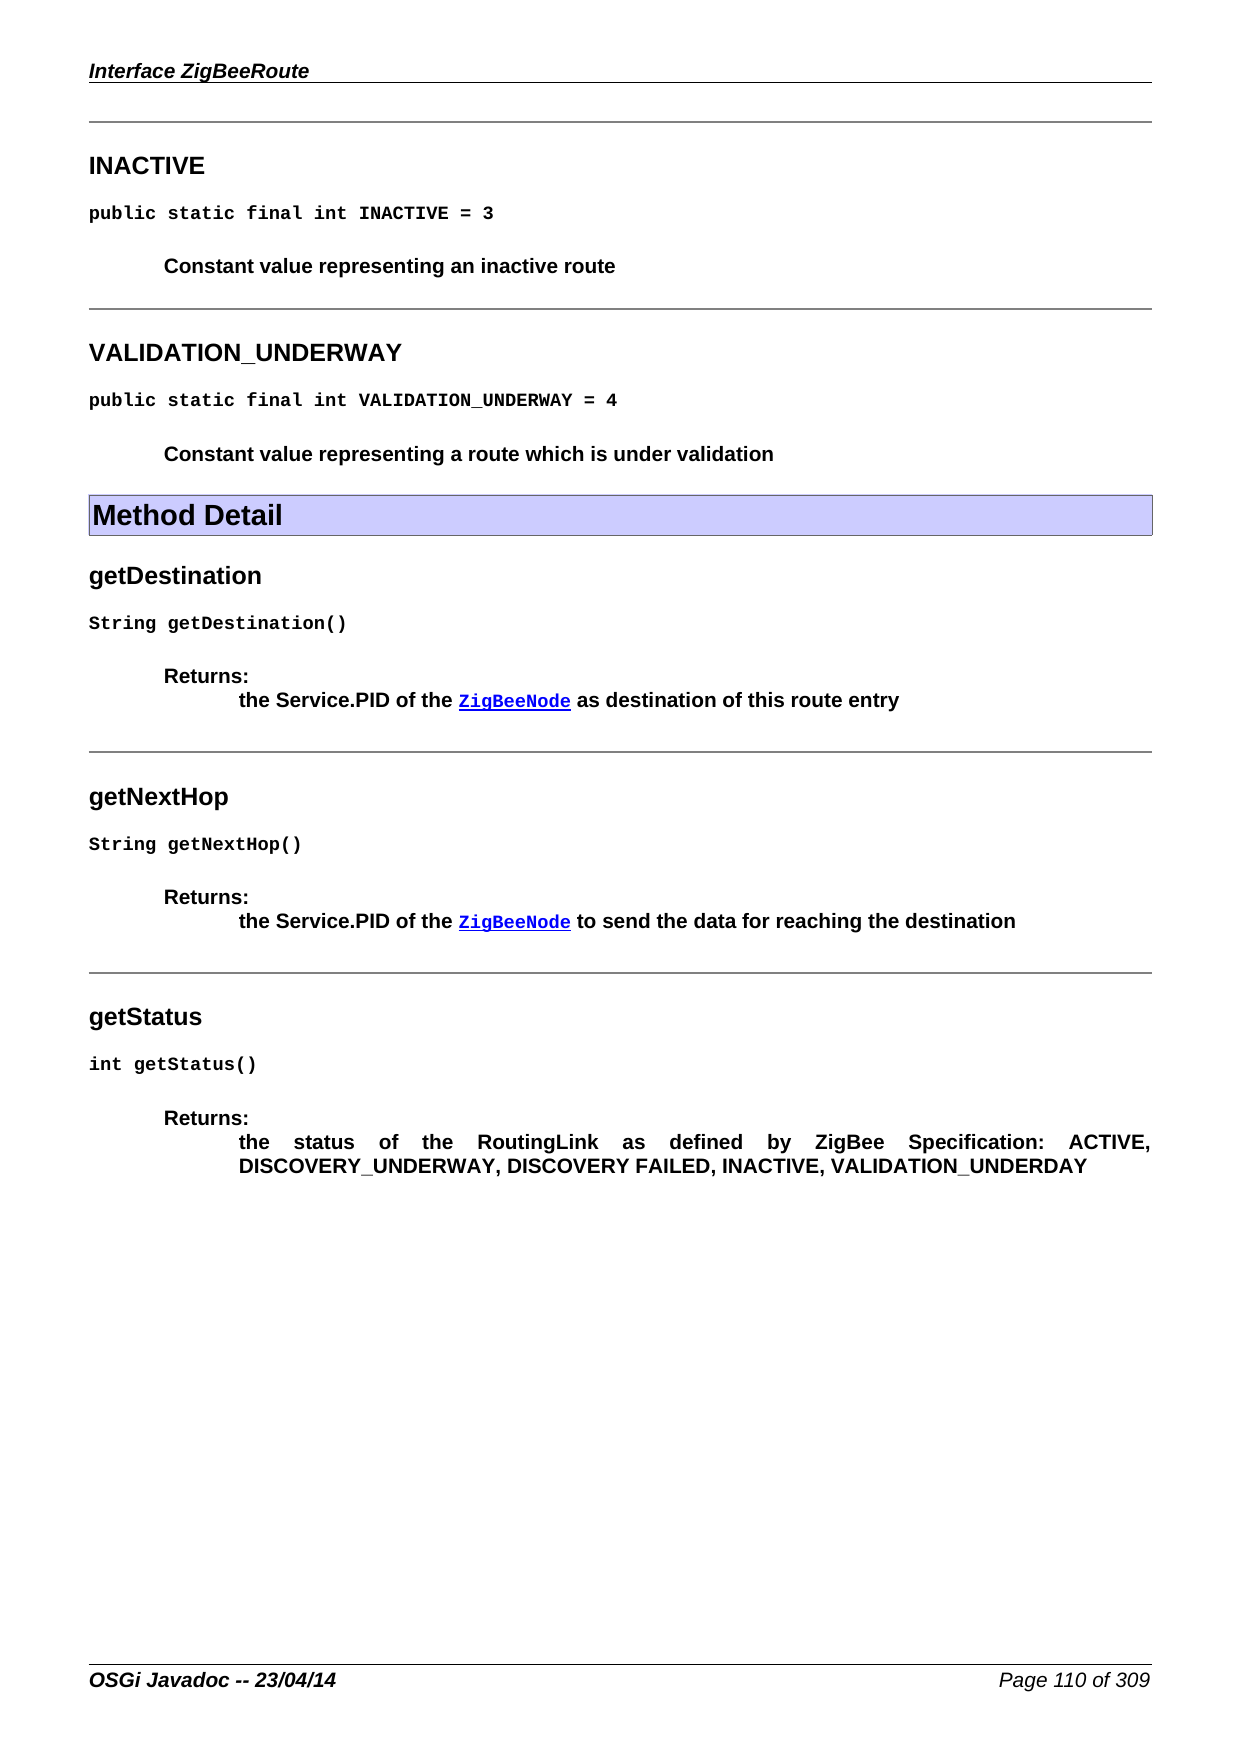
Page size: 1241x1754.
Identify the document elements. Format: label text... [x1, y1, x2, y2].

text public static final int INACTIVE = 3 [88, 204, 1152, 225]
subtitle INACTIVE [88, 151, 1152, 180]
text the Service.PID of the ZigBeeNode as destination of this route entry [238, 688, 1152, 713]
text the status of the RoutingLink as defined by ZigBee Specification: ACTIVE, DISCOVERY_UNDERWAY, DISCOVERY FAILED, INACTIVE, VALIDATION_UNDERDAY [238, 1129, 1152, 1177]
text the Service.PID of the ZigBeeNode to send the data for reaching the destination [238, 909, 1152, 934]
text Returns: [163, 664, 1152, 688]
text Constant value representing an inactive route [163, 254, 1152, 278]
text Returns: [163, 885, 1152, 909]
subtitle Method Detail [90, 496, 1152, 535]
text public static final int VALIDATION_UNDERWAY = 4 [88, 391, 1152, 412]
subtitle getNextHop [88, 781, 1152, 810]
text String getDestination() [88, 614, 1152, 635]
text Returns: [163, 1106, 1152, 1129]
subtitle VALIDATION_UNDERWAY [88, 338, 1152, 367]
text Constant value representing a route which is under validation [163, 441, 1152, 465]
subtitle getStatus [88, 1002, 1152, 1031]
subtitle getDestination [88, 561, 1152, 589]
text String getNextHop() [88, 834, 1152, 856]
text int getStatus() [88, 1055, 1152, 1076]
